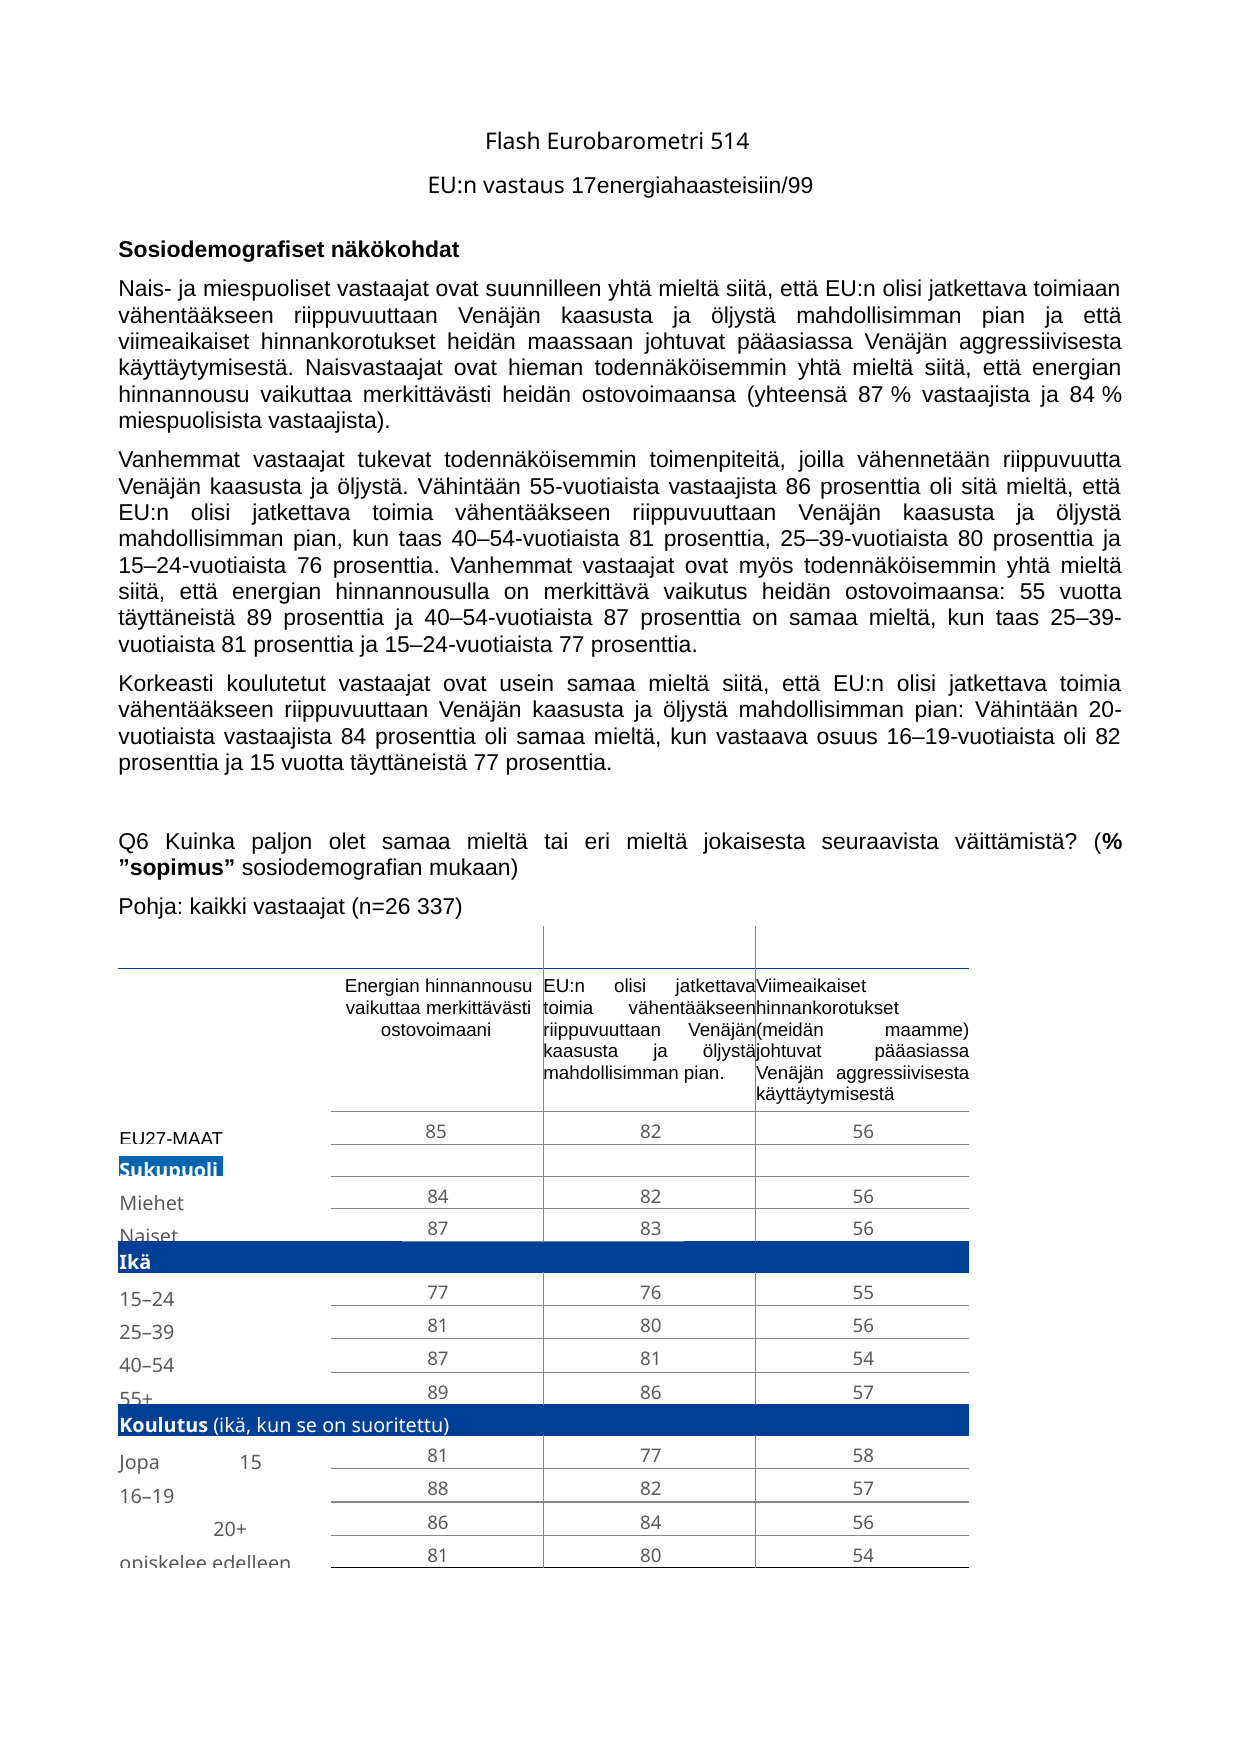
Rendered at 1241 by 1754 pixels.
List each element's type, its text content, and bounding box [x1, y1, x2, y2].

table_cell 56 [756, 1177, 969, 1208]
text Vanhemmat vastaajat tukevat todennäköisemmin toimenpiteitä, joilla vähennetään riippuvuutta Venäjän kaasusta ja öljystä. Vähintään 55-vuotiaista vastaajista 86 prosenttia oli sitä mieltä, että EU:n olisi jatkettava toimia vähentääkseen riippuvuuttaan Venäjän kaasusta ja öljystä mahdollisimman pian, kun taas 40–54-vuotiaista 81 prosenttia, 25–39-vuotiaista 80 prosenttia ja 15–24-vuotiaista 76 prosenttia. Vanhemmat vastaajat ovat myös todennäköisemmin yhtä mieltä siitä, että energian hinnannousulla on merkittävä vaikutus heidän ostovoimaansa: 55 vuotta täyttäneistä 89 prosenttia ja 40–54-vuotiaista 87 prosenttia on samaa mieltä, kun taas 25–39-vuotiaista 81 prosenttia ja 15–24-vuotiaista 77 prosenttia. [118, 446, 1122, 657]
table_cell Ikä [118, 1242, 401, 1272]
table_cell 77 [331, 1273, 543, 1305]
table_cell 81 [331, 1306, 543, 1338]
table_cell 86 [331, 1503, 543, 1535]
table_cell 54 [756, 1536, 969, 1567]
table_header [118, 926, 543, 968]
text Nais- ja miespuoliset vastaajat ovat suunnilleen yhtä mieltä siitä, että EU:n olisi jatkettava toimiaan vähentääkseen riippuvuuttaan Venäjän kaasusta ja öljystä mahdollisimman pian ja että viimeaikaiset hinnankorotukset heidän maassaan johtuvat pääasiassa Venäjän aggressiivisesta käyttäytymisestä. Naisvastaajat ovat hieman todennäköisemmin yhtä mieltä siitä, että energian hinnannousu vaikuttaa merkittävästi heidän ostovoimaansa (yhteensä 87 % vastaajista ja 84 % miespuolisista vastaajista). [118, 275, 1122, 433]
table_header [544, 926, 755, 968]
table_cell EU27-MAAT [118, 1111, 331, 1143]
text Q6 Kuinka paljon olet samaa mieltä tai eri mieltä jokaisesta seuraavista väittämistä? (% ”sopimus” sosiodemografian mukaan) [118, 828, 1122, 880]
table_cell [331, 1145, 543, 1176]
table_cell 81 [331, 1436, 543, 1468]
table_cell 56 [756, 1306, 969, 1338]
table_cell 15–24 25–39 40–54 55+ [118, 1273, 331, 1404]
table_cell 81 [544, 1339, 755, 1372]
table_cell [402, 1242, 684, 1272]
table_header [756, 926, 969, 968]
table_cell 82 [544, 1112, 755, 1143]
table_cell 77 [544, 1436, 755, 1468]
table_cell EU:n olisi jatkettava toimia vähentääkseen riippuvuuttaan Venäjän kaasusta ja öljystä mahdollisimman pian. [544, 969, 755, 1111]
table_cell 80 [544, 1536, 755, 1567]
text Pohja: kaikki vastaajat (n=26 337) [118, 893, 1122, 919]
table_cell 55 [756, 1273, 969, 1305]
table_cell 82 [544, 1177, 755, 1208]
table_cell 86 [544, 1373, 755, 1404]
table_cell Energian hinnannousu vaikuttaa merkittävästi ostovoimaani [331, 969, 543, 1111]
table_cell 56 [756, 1112, 969, 1143]
table_cell 87 [331, 1339, 543, 1372]
table_cell Sukupuoli [118, 1144, 331, 1176]
table_cell 89 [331, 1373, 543, 1404]
table_cell 57 [756, 1469, 969, 1501]
table_cell Miehet Naiset [118, 1176, 331, 1241]
table_cell 57 [756, 1373, 969, 1404]
table_cell Jopa 15 16–19 20+ opiskelee edelleen [118, 1436, 331, 1567]
table_cell 88 [331, 1469, 543, 1501]
table_cell 81 [331, 1536, 543, 1567]
table_cell 80 [544, 1306, 755, 1338]
table_cell 84 [331, 1177, 543, 1208]
table_cell 83 [544, 1209, 755, 1241]
table_cell [118, 969, 331, 1111]
table_cell 84 [544, 1503, 755, 1535]
table_cell 85 [331, 1112, 543, 1143]
table_cell 56 [756, 1503, 969, 1535]
table_cell [544, 1145, 755, 1176]
text Korkeasti koulutetut vastaajat ovat usein samaa mieltä siitä, että EU:n olisi jatkettava toimia vähentääkseen riippuvuuttaan Venäjän kaasusta ja öljystä mahdollisimman pian: Vähintään 20-vuotiaista vastaajista 84 prosenttia oli samaa mieltä, kun vastaava osuus 16–19-vuotiaista oli 82 prosenttia ja 15 vuotta täyttäneistä 77 prosenttia. [118, 670, 1122, 775]
table_cell [756, 1145, 969, 1176]
table_cell Viimeaikaiset hinnankorotukset (meidän maamme) johtuvat pääasiassa Venäjän aggressiivisesta käyttäytymisestä [756, 969, 969, 1111]
text Sosiodemografiset näkökohdat [118, 236, 1122, 262]
table_cell 76 [544, 1273, 755, 1305]
table_cell 58 [756, 1436, 969, 1468]
table_cell Koulutus (ikä, kun se on suoritettu) [119, 1405, 684, 1435]
table_cell 54 [756, 1339, 969, 1372]
table_cell 56 [756, 1209, 969, 1241]
table_cell [686, 1405, 969, 1435]
table_cell 82 [544, 1469, 755, 1501]
table_cell 87 [331, 1209, 543, 1241]
table_cell [686, 1242, 969, 1272]
